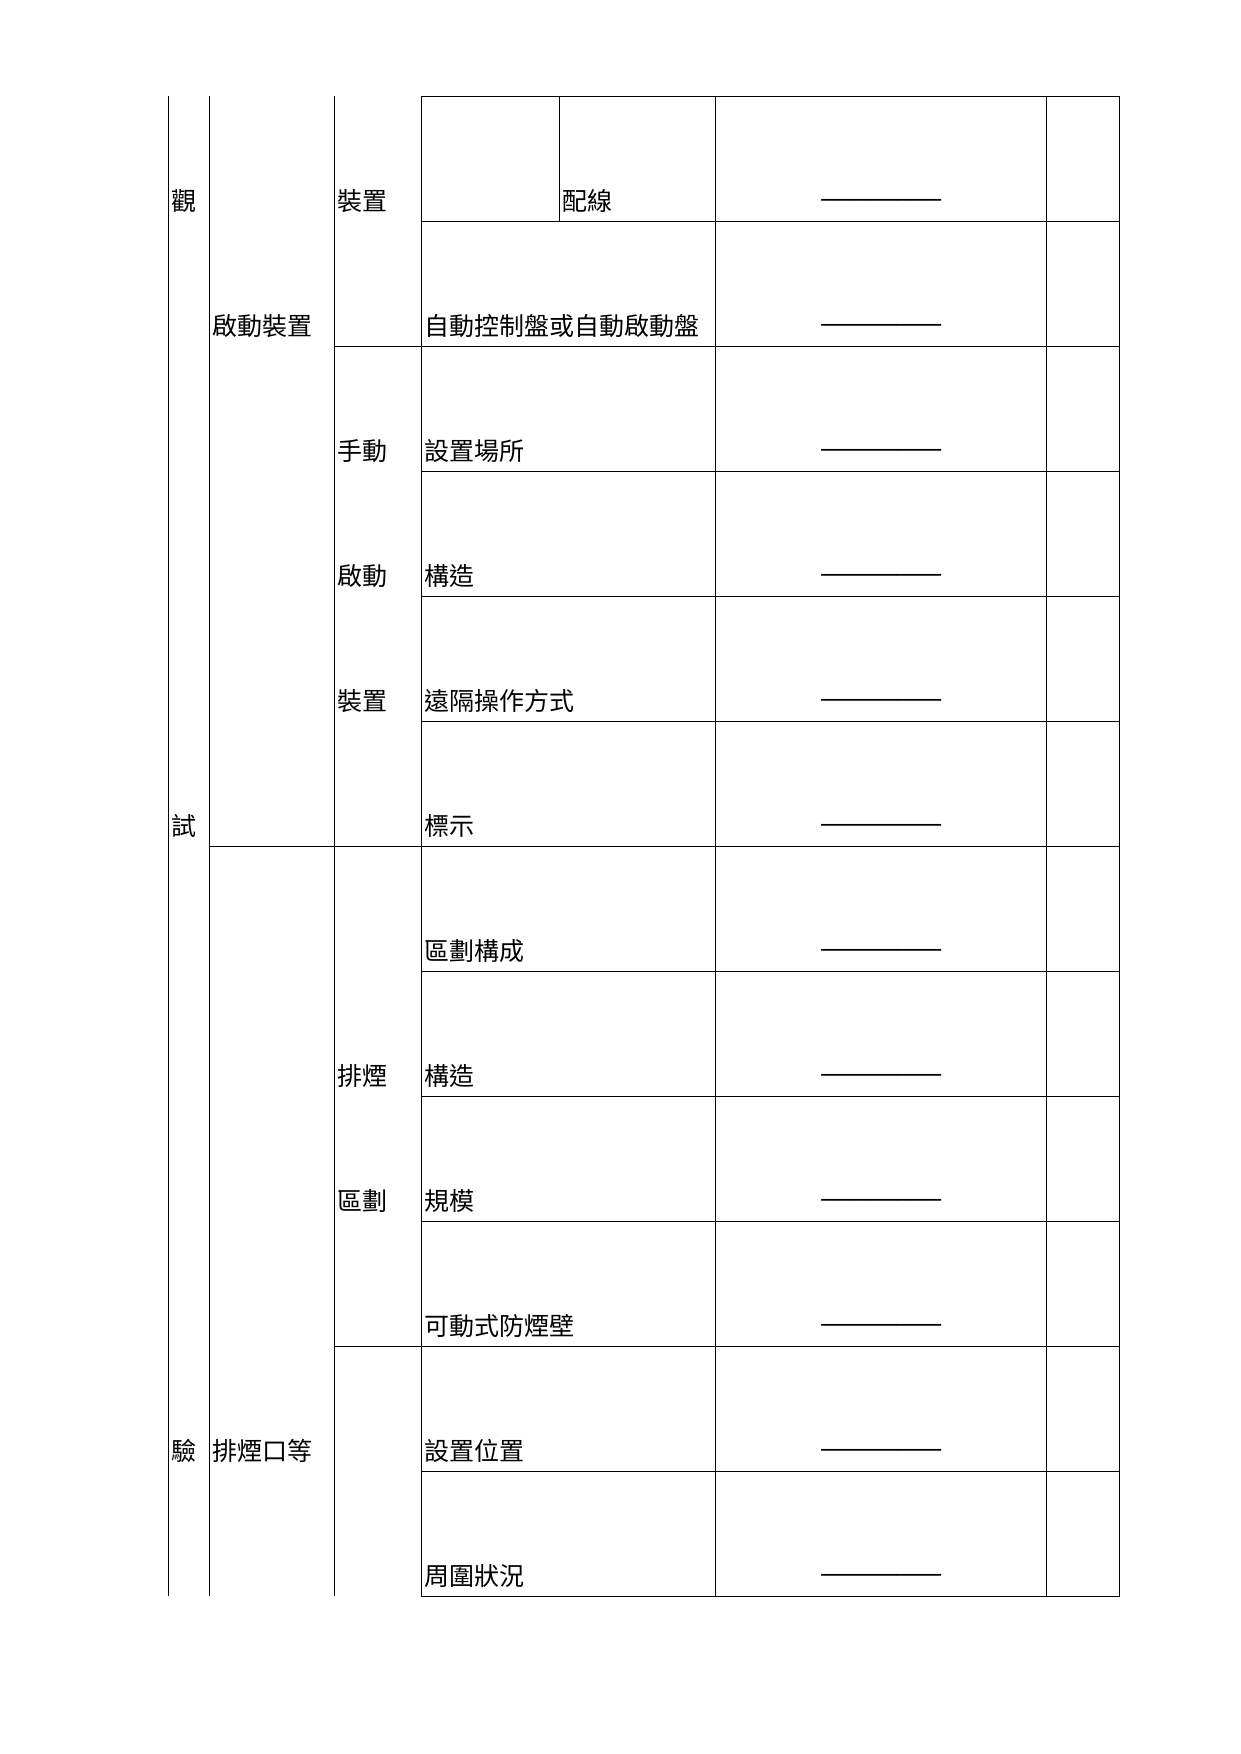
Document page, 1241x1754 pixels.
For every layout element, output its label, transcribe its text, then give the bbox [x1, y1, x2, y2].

table_cell ──────── [716, 222, 1046, 346]
table_cell 排煙 [335, 971, 421, 1096]
table_cell ──────── [716, 1347, 1046, 1471]
table_cell [210, 96, 334, 221]
table_cell [335, 1471, 421, 1596]
table_cell 設置場所 [422, 347, 715, 471]
table_cell [422, 97, 559, 221]
table_cell [1047, 97, 1119, 221]
table_cell 試 [169, 721, 209, 846]
table_cell [1047, 1222, 1119, 1346]
table_cell [335, 847, 421, 971]
table_cell [1047, 1347, 1119, 1471]
table_cell 裝置 [335, 596, 421, 721]
table_cell [169, 1096, 209, 1221]
table_cell 啟動裝置 [210, 221, 334, 346]
table_cell ──────── [716, 1472, 1046, 1596]
table_cell [1047, 847, 1119, 971]
table_cell [1047, 722, 1119, 846]
table_cell 構造 [422, 972, 715, 1096]
table_cell 裝置 [335, 96, 421, 221]
table_cell [169, 596, 209, 721]
table_cell [169, 221, 209, 346]
table_cell 遠隔操作方式 [422, 597, 715, 721]
table_cell [1047, 972, 1119, 1096]
table_cell [210, 596, 334, 721]
table_cell ──────── [716, 847, 1046, 971]
table_cell [1047, 347, 1119, 471]
table_cell [169, 471, 209, 596]
table_cell ──────── [716, 722, 1046, 846]
table_cell [210, 721, 334, 846]
table_cell [210, 346, 334, 471]
table_cell ──────── [716, 472, 1046, 596]
table_cell 構造 [422, 472, 715, 596]
table_cell 啟動 [335, 471, 421, 596]
table_cell 驗 [169, 1346, 209, 1471]
table_cell [1047, 472, 1119, 596]
table_cell 配線 [560, 97, 715, 221]
table_cell [335, 721, 421, 846]
table_cell ──────── [716, 1097, 1046, 1221]
table_cell 設置位置 [422, 1347, 715, 1471]
table_cell ──────── [716, 597, 1046, 721]
table_cell 規模 [422, 1097, 715, 1221]
table_cell 排煙口等 [210, 1346, 334, 1471]
table_cell [169, 346, 209, 471]
table_cell ──────── [716, 1222, 1046, 1346]
table_cell 自動控制盤或自動啟動盤 [422, 222, 715, 346]
table_cell [1047, 1097, 1119, 1221]
table_cell [169, 1221, 209, 1346]
table_cell [169, 971, 209, 1096]
table_cell [335, 1221, 421, 1346]
table_cell [1047, 222, 1119, 346]
table_cell [1047, 597, 1119, 721]
table_cell [210, 471, 334, 596]
table_cell 周圍狀況 [422, 1472, 715, 1596]
table_cell 區劃構成 [422, 847, 715, 971]
table_cell [210, 1096, 334, 1221]
table_cell 標示 [422, 722, 715, 846]
table_cell 可動式防煙壁 [422, 1222, 715, 1346]
table_cell ──────── [716, 97, 1046, 221]
table_cell [169, 846, 209, 971]
table_cell [210, 847, 334, 971]
table_cell [210, 971, 334, 1096]
table_cell [210, 1221, 334, 1346]
table_cell 觀 [169, 96, 209, 221]
table_cell [210, 1471, 334, 1596]
table_cell ──────── [716, 972, 1046, 1096]
table_cell [169, 1471, 209, 1596]
table_cell 手動 [335, 347, 421, 471]
table_cell 區劃 [335, 1096, 421, 1221]
table_cell [335, 221, 421, 346]
table_cell ──────── [716, 347, 1046, 471]
table_cell [335, 1347, 421, 1471]
table_cell [1047, 1472, 1119, 1596]
